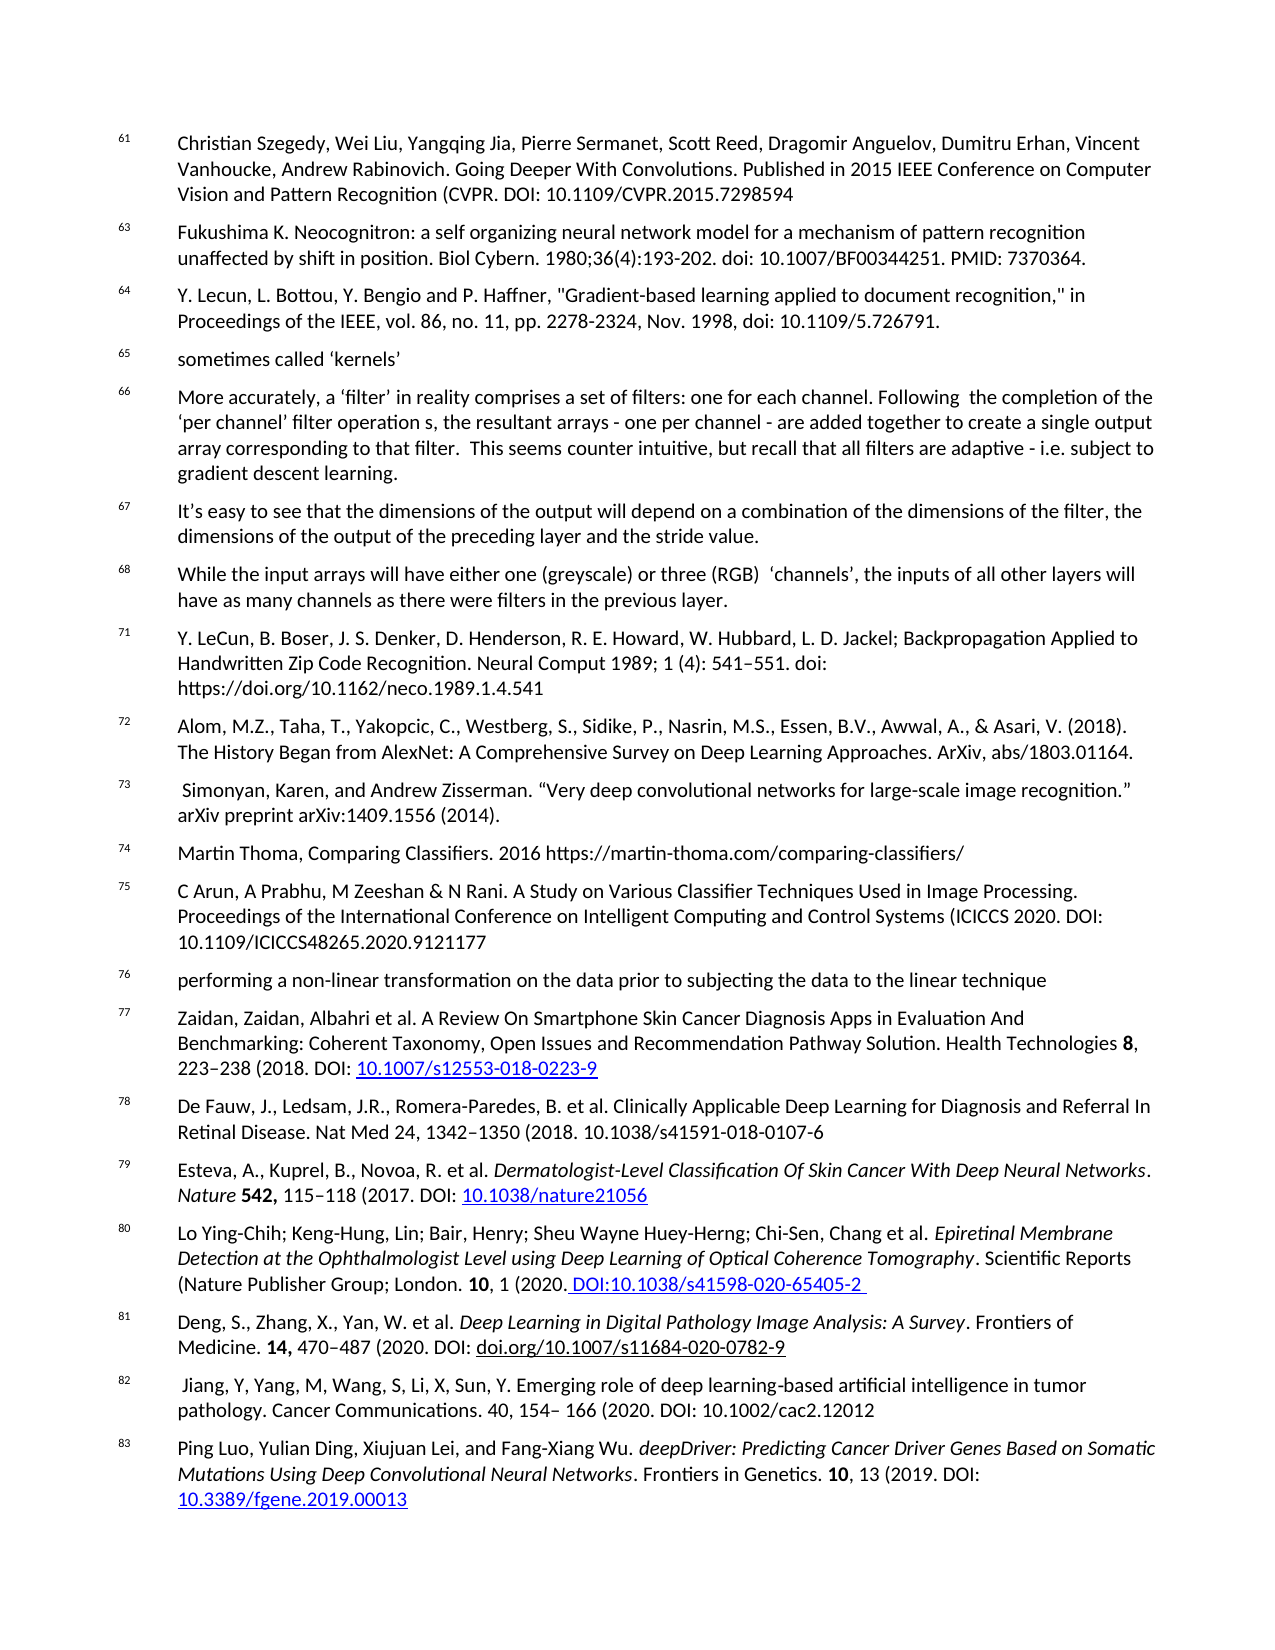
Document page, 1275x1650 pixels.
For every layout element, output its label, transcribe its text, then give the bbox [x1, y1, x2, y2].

text Jiang, Y, Yang, M, Wang, S, Li, X, Sun, Y. Emerging role of deep learning‐based artificial intelligence in tumor pathology. Cancer Communications. 40, 154– 166 (2020. DOI: 10.1002/cac2.12012 [118, 1372, 1157, 1423]
text Simonyan, Karen, and Andrew Zisserman. “Very deep convolutional networks for large-scale image recognition.” arXiv preprint arXiv:1409.1556 (2014). [118, 777, 1157, 828]
text Christian Szegedy, Wei Liu, Yangqing Jia, Pierre Sermanet, Scott Reed, Dragomir Anguelov, Dumitru Erhan, Vincent Vanhoucke, Andrew Rabinovich. Going Deeper With Convolutions. Published in 2015 IEEE Conference on Computer Vision and Pattern Recognition (CVPR. DOI: 10.1109/CVPR.2015.7298594 [118, 131, 1157, 207]
text Esteva, A., Kuprel, B., Novoa, R. et al. Dermatologist-Level Classification Of Skin Cancer With Deep Neural Networks. Nature 542, 115–118 (2017. DOI: 10.1038/nature21056 [118, 1157, 1157, 1208]
text Martin Thoma, Comparing Classifiers. 2016 https://martin-thoma.com/comparing-classifiers/ [118, 840, 1157, 866]
text More accurately, a ‘filter’ in reality comprises a set of filters: one for each channel. Following the completion of the ‘per channel’ filter operation s, the resultant arrays - one per channel - are added together to create a single output array corresponding to that filter. This seems counter intuitive, but recall that all filters are adaptive - i.e. subject to gradient descent learning. [118, 384, 1157, 486]
text While the input arrays will have either one (greyscale) or three (RGB) ‘channels’, the inputs of all other layers will have as many channels as there were filters in the previous layer. [118, 561, 1157, 612]
text Deng, S., Zhang, X., Yan, W. et al. Deep Learning in Digital Pathology Image Analysis: A Survey. Frontiers of Medicine. 14, 470–487 (2020. DOI: doi.org/10.1007/s11684-020-0782-9 [118, 1309, 1157, 1360]
text sometimes called ‘kernels’ [118, 346, 1157, 371]
text Alom, M.Z., Taha, T., Yakopcic, C., Westberg, S., Sidike, P., Nasrin, M.S., Essen, B.V., Awwal, A., & Asari, V. (2018). The History Began from AlexNet: A Comprehensive Survey on Deep Learning Approaches. ArXiv, abs/1803.01164. [118, 713, 1157, 764]
text performing a non-linear transformation on the data prior to subjecting the data to the linear technique [118, 967, 1157, 992]
text C Arun, A Prabhu, M Zeeshan & N Rani. A Study on Various Classifier Techniques Used in Image Processing. Proceedings of the International Conference on Intelligent Computing and Control Systems (ICICCS 2020. DOI: 10.1109/ICICCS48265.2020.9121177 [118, 878, 1157, 954]
text It’s easy to see that the dimensions of the output will depend on a combination of the dimensions of the filter, the dimensions of the output of the preceding layer and the stride value. [118, 498, 1157, 549]
text De Fauw, J., Ledsam, J.R., Romera-Paredes, B. et al. Clinically Applicable Deep Learning for Diagnosis and Referral In Retinal Disease. Nat Med 24, 1342–1350 (2018. 10.1038/s41591-018-0107-6 [118, 1093, 1157, 1144]
text Fukushima K. Neocognitron: a self organizing neural network model for a mechanism of pattern recognition unaffected by shift in position. Biol Cybern. 1980;36(4):193-202. doi: 10.1007/BF00344251. PMID: 7370364. [118, 219, 1157, 270]
text Ping Luo, Yulian Ding, Xiujuan Lei, and Fang-Xiang Wu. deepDriver: Predicting Cancer Driver Genes Based on Somatic Mutations Using Deep Convolutional Neural Networks. Frontiers in Genetics. 10, 13 (2019. DOI: 10.3389/fgene.2019.00013 [118, 1436, 1157, 1512]
text Y. Lecun, L. Bottou, Y. Bengio and P. Haffner, "Gradient-based learning applied to document recognition," in Proceedings of the IEEE, vol. 86, no. 11, pp. 2278-2324, Nov. 1998, doi: 10.1109/5.726791. [118, 283, 1157, 333]
text Lo Ying-Chih; Keng-Hung, Lin; Bair, Henry; Sheu Wayne Huey-Herng; Chi-Sen, Chang et al. Epiretinal Membrane Detection at the Ophthalmologist Level using Deep Learning of Optical Coherence Tomography. Scientific Reports (Nature Publisher Group; London. 10, 1 (2020. DOI:10.1038/s41598-020-65405-2 [118, 1220, 1157, 1296]
text Y. LeCun, B. Boser, J. S. Denker, D. Henderson, R. E. Howard, W. Hubbard, L. D. Jackel; Backpropagation Applied to Handwritten Zip Code Recognition. Neural Comput 1989; 1 (4): 541–551. doi: https://doi.org/10.1162/neco.1989.1.4.541 [118, 625, 1157, 701]
text Zaidan, Zaidan, Albahri et al. A Review On Smartphone Skin Cancer Diagnosis Apps in Evaluation And Benchmarking: Coherent Taxonomy, Open Issues and Recommendation Pathway Solution. Health Technologies 8, 223–238 (2018. DOI: 10.1007/s12553-018-0223-9 [118, 1005, 1157, 1081]
